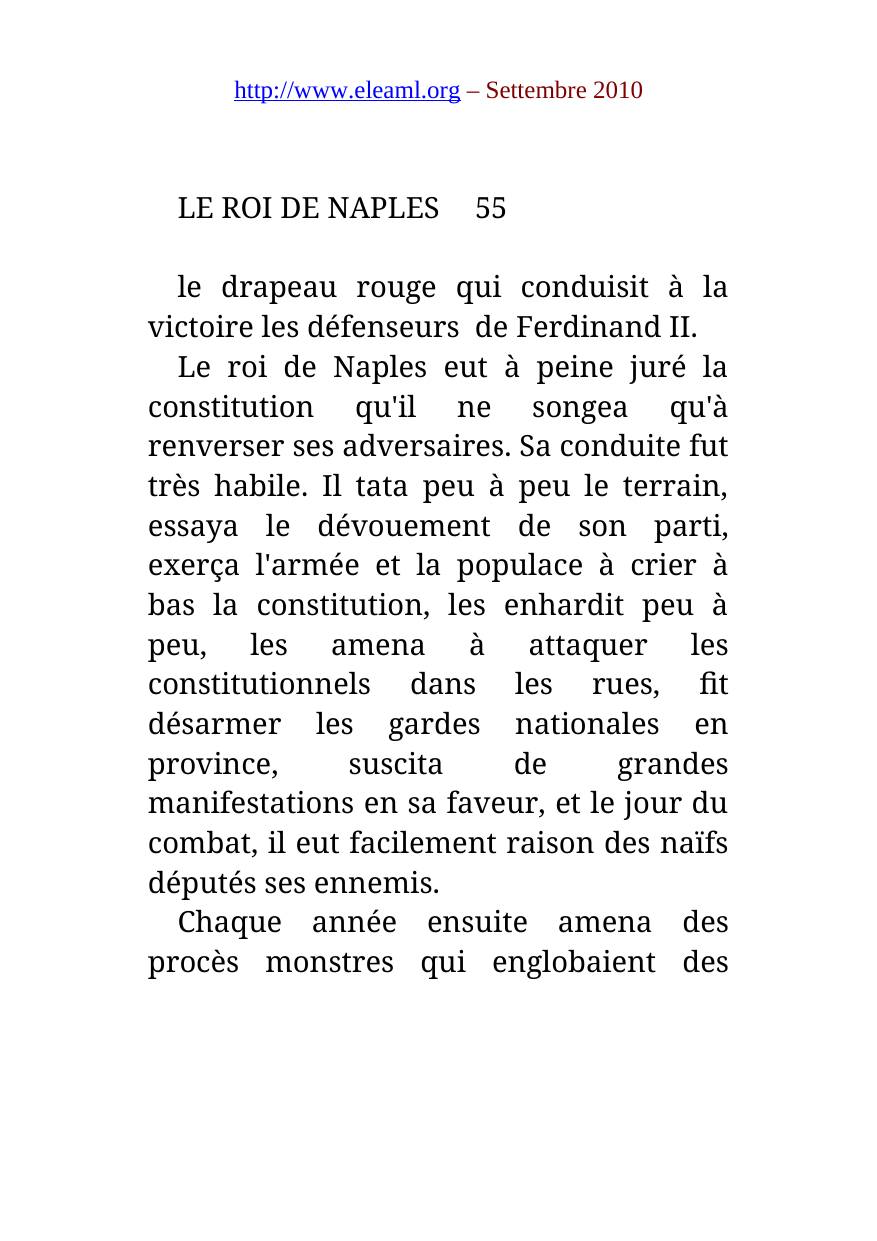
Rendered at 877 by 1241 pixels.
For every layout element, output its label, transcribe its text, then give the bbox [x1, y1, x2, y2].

text le drapeau rouge qui conduisit à la victoire les défenseurs de Ferdinand II. [148, 267, 729, 346]
text LE ROI DE NAPLES 55 [148, 187, 729, 227]
text Chaque année ensuite amena des procès monstres qui englobaient des [148, 902, 729, 981]
text Le roi de Naples eut à peine juré la constitution qu'il ne songea qu'à renverser ses adversaires. Sa conduite fut très habile. Il tata peu à peu le terrain, essaya le dévouement de son parti, exerça l'armée et la populace à crier à bas la constitution, les enhardit peu à peu, les amena à attaquer les constitutionnels dans les rues, fit désarmer les gardes nationales en province, suscita de grandes manifestations en sa faveur, et le jour du combat, il eut facilement raison des naïfs députés ses ennemis. [148, 346, 729, 902]
